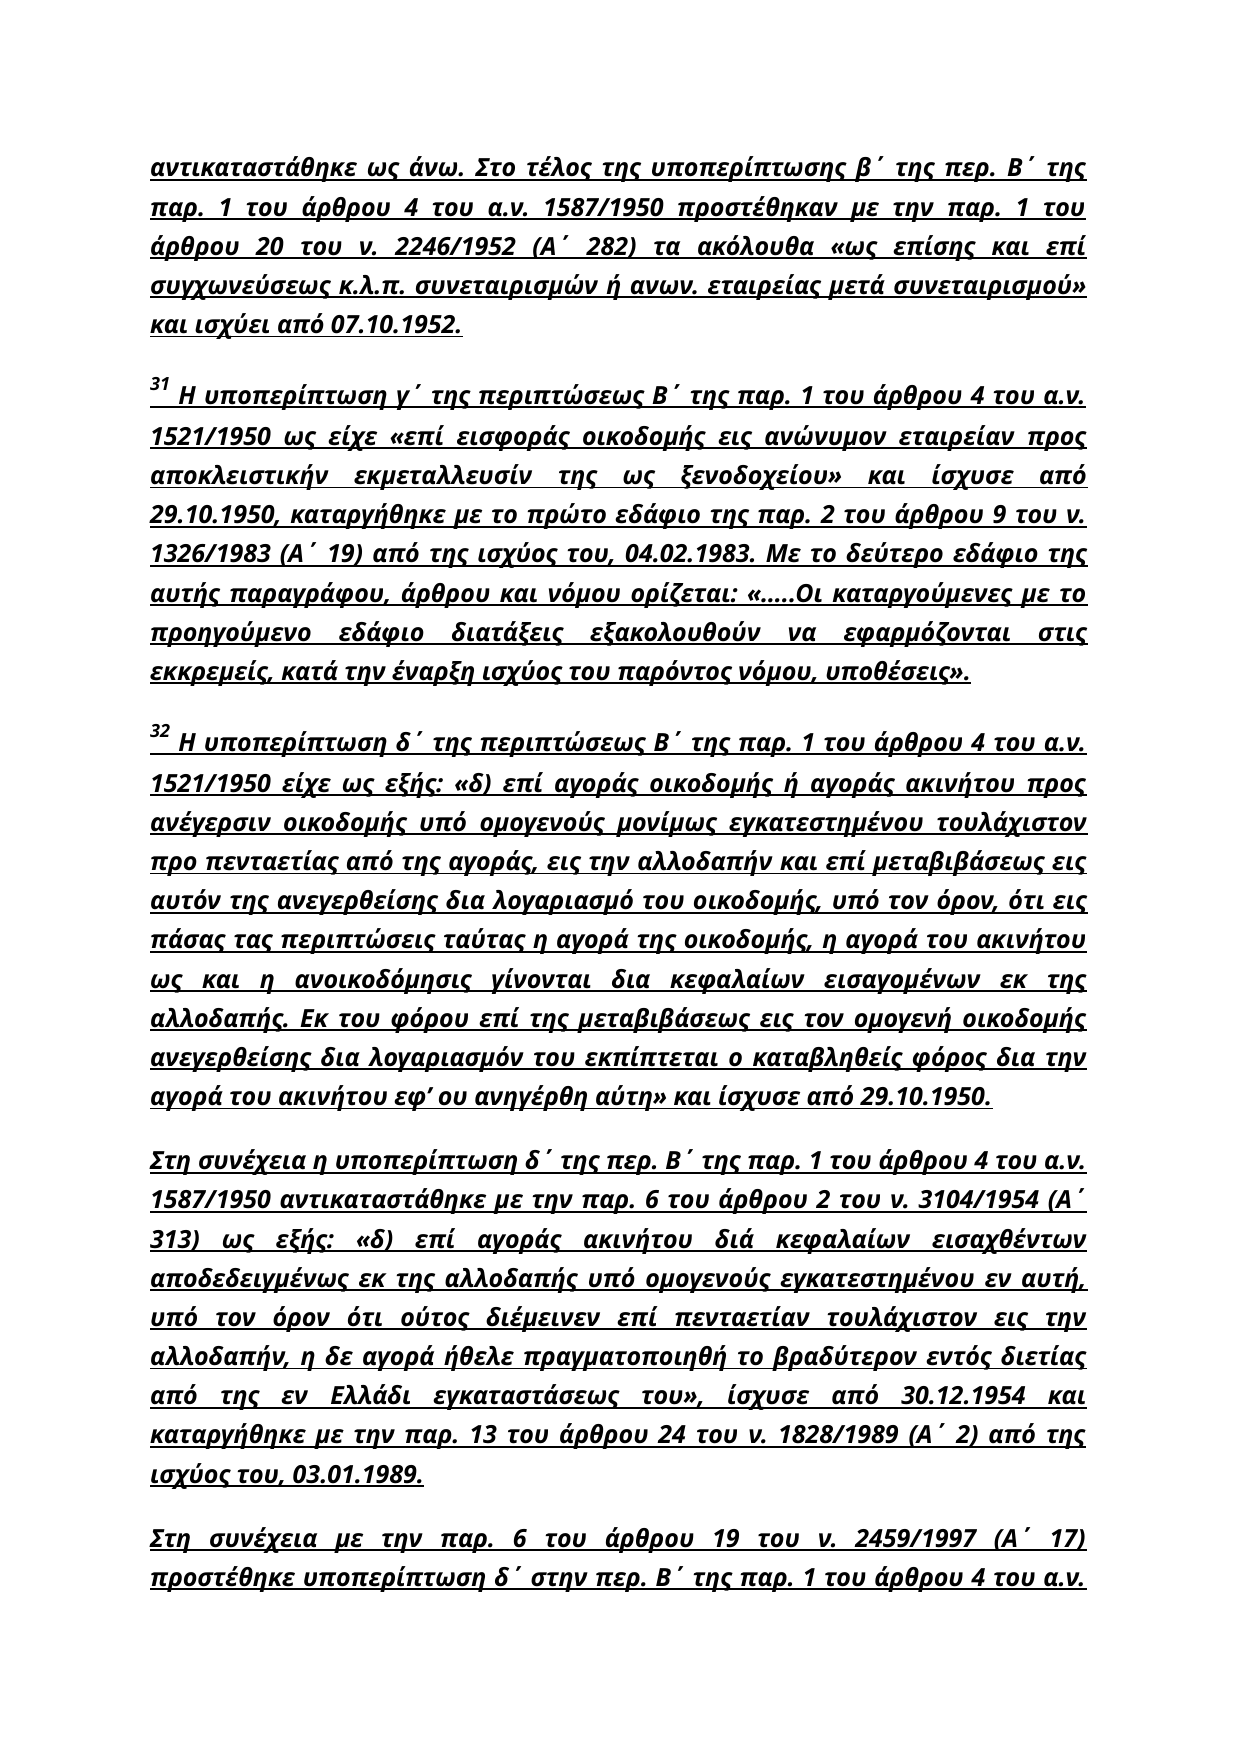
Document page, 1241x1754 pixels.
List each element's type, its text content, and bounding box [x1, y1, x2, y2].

text αντικαταστάθηκε ως άνω. Στο τέλος της υποπερίπτωσης β΄ της περ. Β΄ της παρ. 1 του άρθρου 4 του α.ν. 1587/1950 προστέθηκαν με την παρ. 1 του άρθρου 20 του ν. 2246/1952 (Α΄ 282) τα ακόλουθα «ως επίσης και επί συγχωνεύσεως κ.λ.π. συνεταιρισμών ή ανων. εταιρείας μετά συνεταιρισμού» και ισχύει από 07.10.1952. [150, 150, 1090, 341]
text Στη συνέχεια η υποπερίπτωση δ΄ της περ. Β΄ της παρ. 1 του άρθρου 4 του α.ν. 1587/1950 αντικαταστάθηκε με την παρ. 6 του άρθρου 2 του ν. 3104/1954 (Α΄ 313) ως εξής: «δ) επί αγοράς ακινήτου διά κεφαλαίων εισαχθέντων αποδεδειγμένως εκ της αλλοδαπής υπό ομογενούς εγκατεστημένου εν αυτή, υπό τον όρον ότι ούτος διέμεινεν επί πενταετίαν τουλάχιστον εις την αλλοδαπήν, η δε αγορά ήθελε πραγματοποιηθή το βραδύτερον εντός διετίας από της εν Ελλάδι εγκαταστάσεως του», ίσχυσε από 30.12.1954 και καταργήθηκε με την παρ. 13 του άρθρου 24 του ν. 1828/1989 (Α΄ 2) από της ισχύος του, 03.01.1989. [150, 1143, 1090, 1490]
text Στη συνέχεια με την παρ. 6 του άρθρου 19 του ν. 2459/1997 (Α΄ 17) προστέθηκε υποπερίπτωση δ΄ στην περ. Β΄ της παρ. 1 του άρθρου 4 του α.ν. [150, 1520, 1090, 1594]
text 31 Η υποπερίπτωση γ΄ της περιπτώσεως Β΄ της παρ. 1 του άρθρου 4 του α.ν. 1521/1950 ως είχε «επί εισφοράς οικοδομής εις ανώνυμον εταιρείαν προς αποκλειστικήν εκμεταλλευσίν της ως ξενοδοχείου» και ίσχυσε από 29.10.1950, καταργήθηκε με το πρώτο εδάφιο της παρ. 2 του άρθρου 9 του ν. 1326/1983 (Α΄ 19) από της ισχύος του, 04.02.1983. Με το δεύτερο εδάφιο της αυτής παραγράφου, άρθρου και νόμου ορίζεται: «…..Οι καταργούμενες με το προηγούμενο εδάφιο διατάξεις εξακολουθούν να εφαρμόζονται στις εκκρεμείς, κατά την έναρξη ισχύος του παρόντος νόμου, υποθέσεις». [150, 371, 1090, 688]
text 32 Η υποπερίπτωση δ΄ της περιπτώσεως Β΄ της παρ. 1 του άρθρου 4 του α.ν. 1521/1950 είχε ως εξής: «δ) επί αγοράς οικοδομής ή αγοράς ακινήτου προς ανέγερσιν οικοδομής υπό ομογενούς μονίμως εγκατεστημένου τουλάχιστον προ πενταετίας από της αγοράς, εις την αλλοδαπήν και επί μεταβιβάσεως εις αυτόν της ανεγερθείσης δια λογαριασμό του οικοδομής, υπό τον όρον, ότι εις πάσας τας περιπτώσεις ταύτας η αγορά της οικοδομής, η αγορά του ακινήτου ως και η ανοικοδόμησις γίνονται δια κεφαλαίων εισαγομένων εκ της αλλοδαπής. Εκ του φόρου επί της μεταβιβάσεως εις τον ομογενή οικοδομής ανεγερθείσης δια λογαριασμόν του εκπίπτεται ο καταβληθείς φόρος δια την αγορά του ακινήτου εφ’ ου ανηγέρθη αύτη» και ίσχυσε από 29.10.1950. [150, 718, 1090, 1113]
